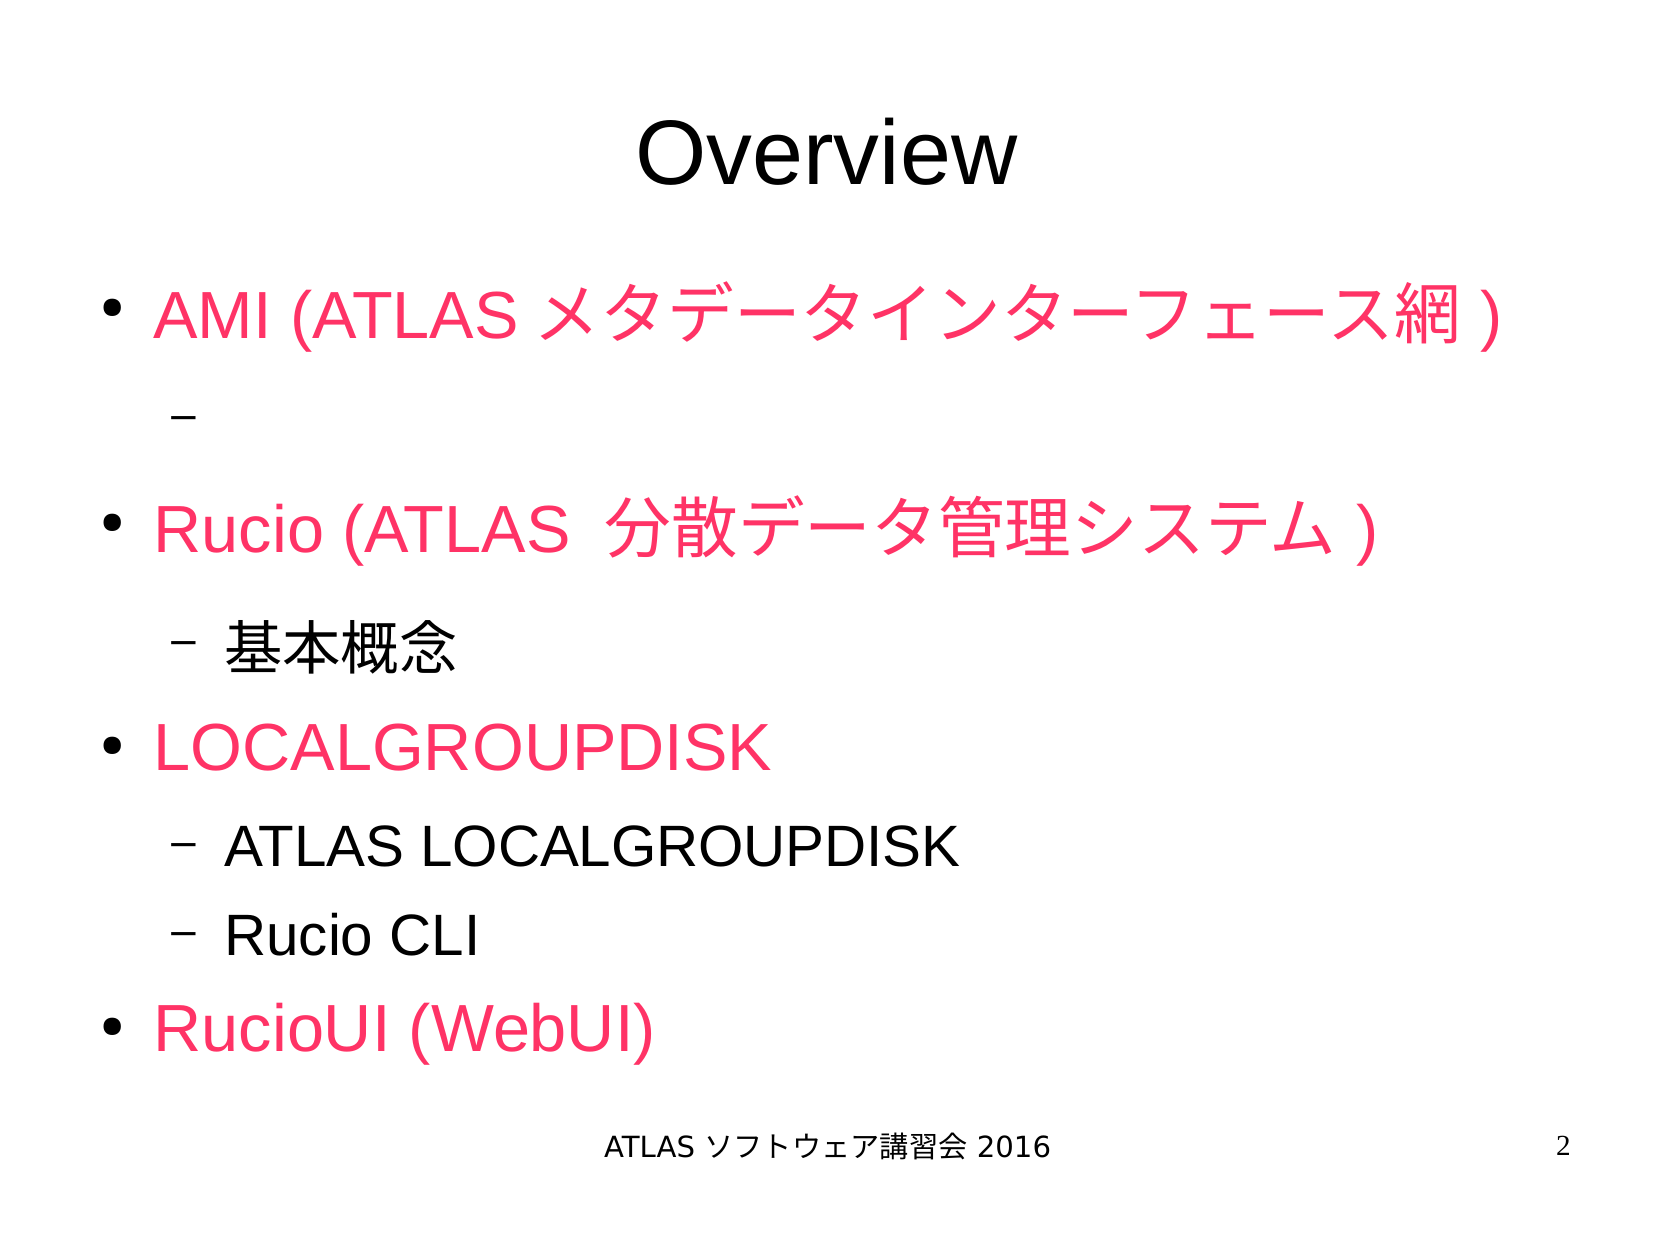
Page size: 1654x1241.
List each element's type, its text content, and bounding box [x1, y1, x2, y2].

title Overview [82, 49, 1571, 257]
list AMI (ATLASメタデータインターフェース網) Rucio (ATLAS 分散データ管理システム) 基本概念 LOCALGROUPDISK ATLAS LOCALGROUPDISK Rucio CLI RucioUI (WebUI) [82, 260, 1571, 1141]
